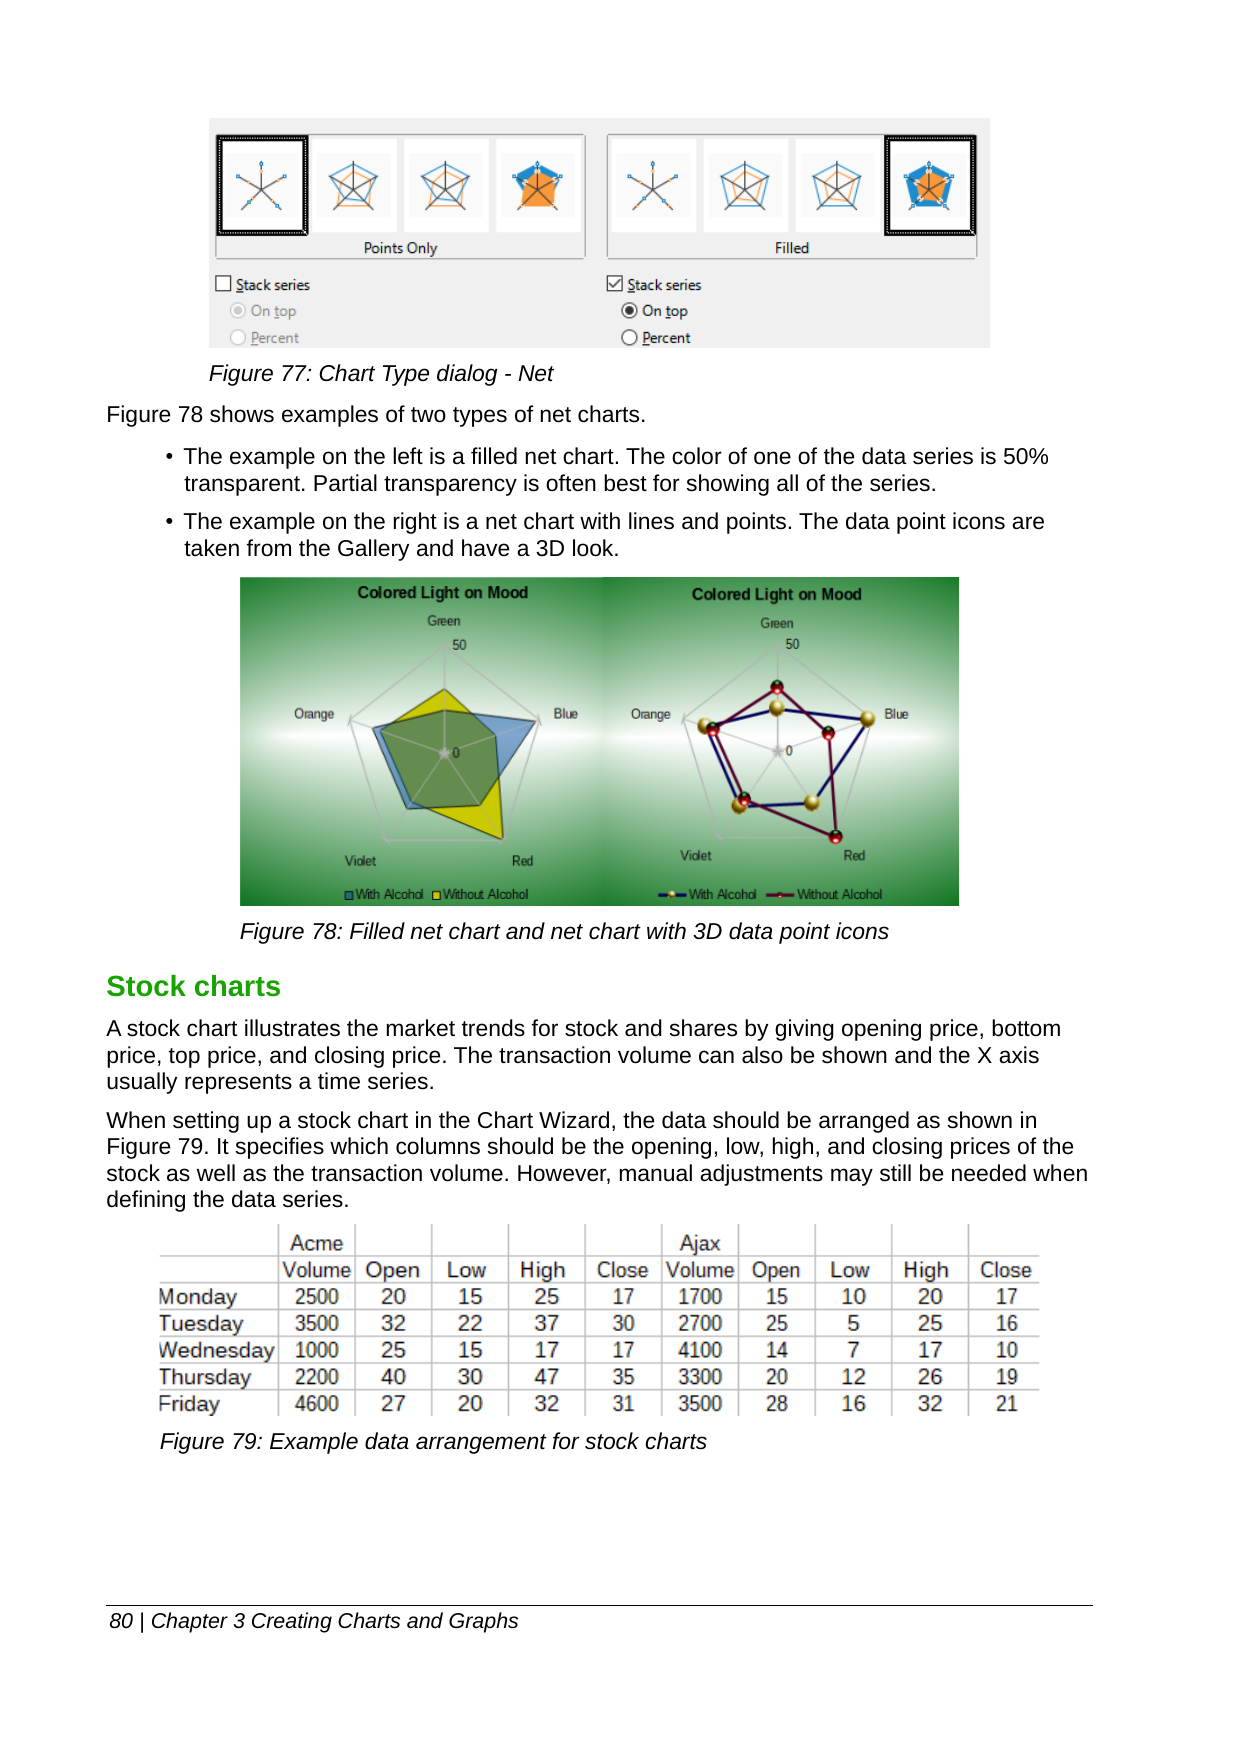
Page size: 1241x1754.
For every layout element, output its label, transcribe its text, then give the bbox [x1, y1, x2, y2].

text Figure 77: Chart Type dialog - Net [209, 360, 990, 386]
picture [239, 576, 960, 906]
list The example on the right is a net chart with lines and points. The data point icons are taken from the Gallery and have a 3D look. [162, 505, 1093, 564]
picture [208, 118, 991, 348]
list Figure 78 shows examples of two types of net charts. [106, 401, 1093, 428]
text When setting up a stock chart in the Chart Wizard, the data should be arranged as shown in Figure 79. It specifies which columns should be the opening, low, high, and closing prices of the stock as well as the transaction volume. However, manual adjustments may still be needed when defining the data series. [106, 1107, 1093, 1212]
list The example on the left is a filled net chart. The color of one of the data series is 50% transparent. Partial transparency is often best for showing all of the series. [162, 440, 1093, 496]
text A stock chart illustrates the market trends for stock and shares by giving opening price, bottom price, top price, and closing price. The transaction volume can also be shown and the X axis usually represents a time series. [106, 1015, 1093, 1094]
text Figure 78: Filled net chart and net chart with 3D data point icons [239, 918, 959, 944]
subtitle Stock charts [106, 969, 1093, 1003]
text Figure 79: Example data arrangement for stock charts [159, 1428, 1039, 1454]
picture [159, 1224, 1040, 1416]
